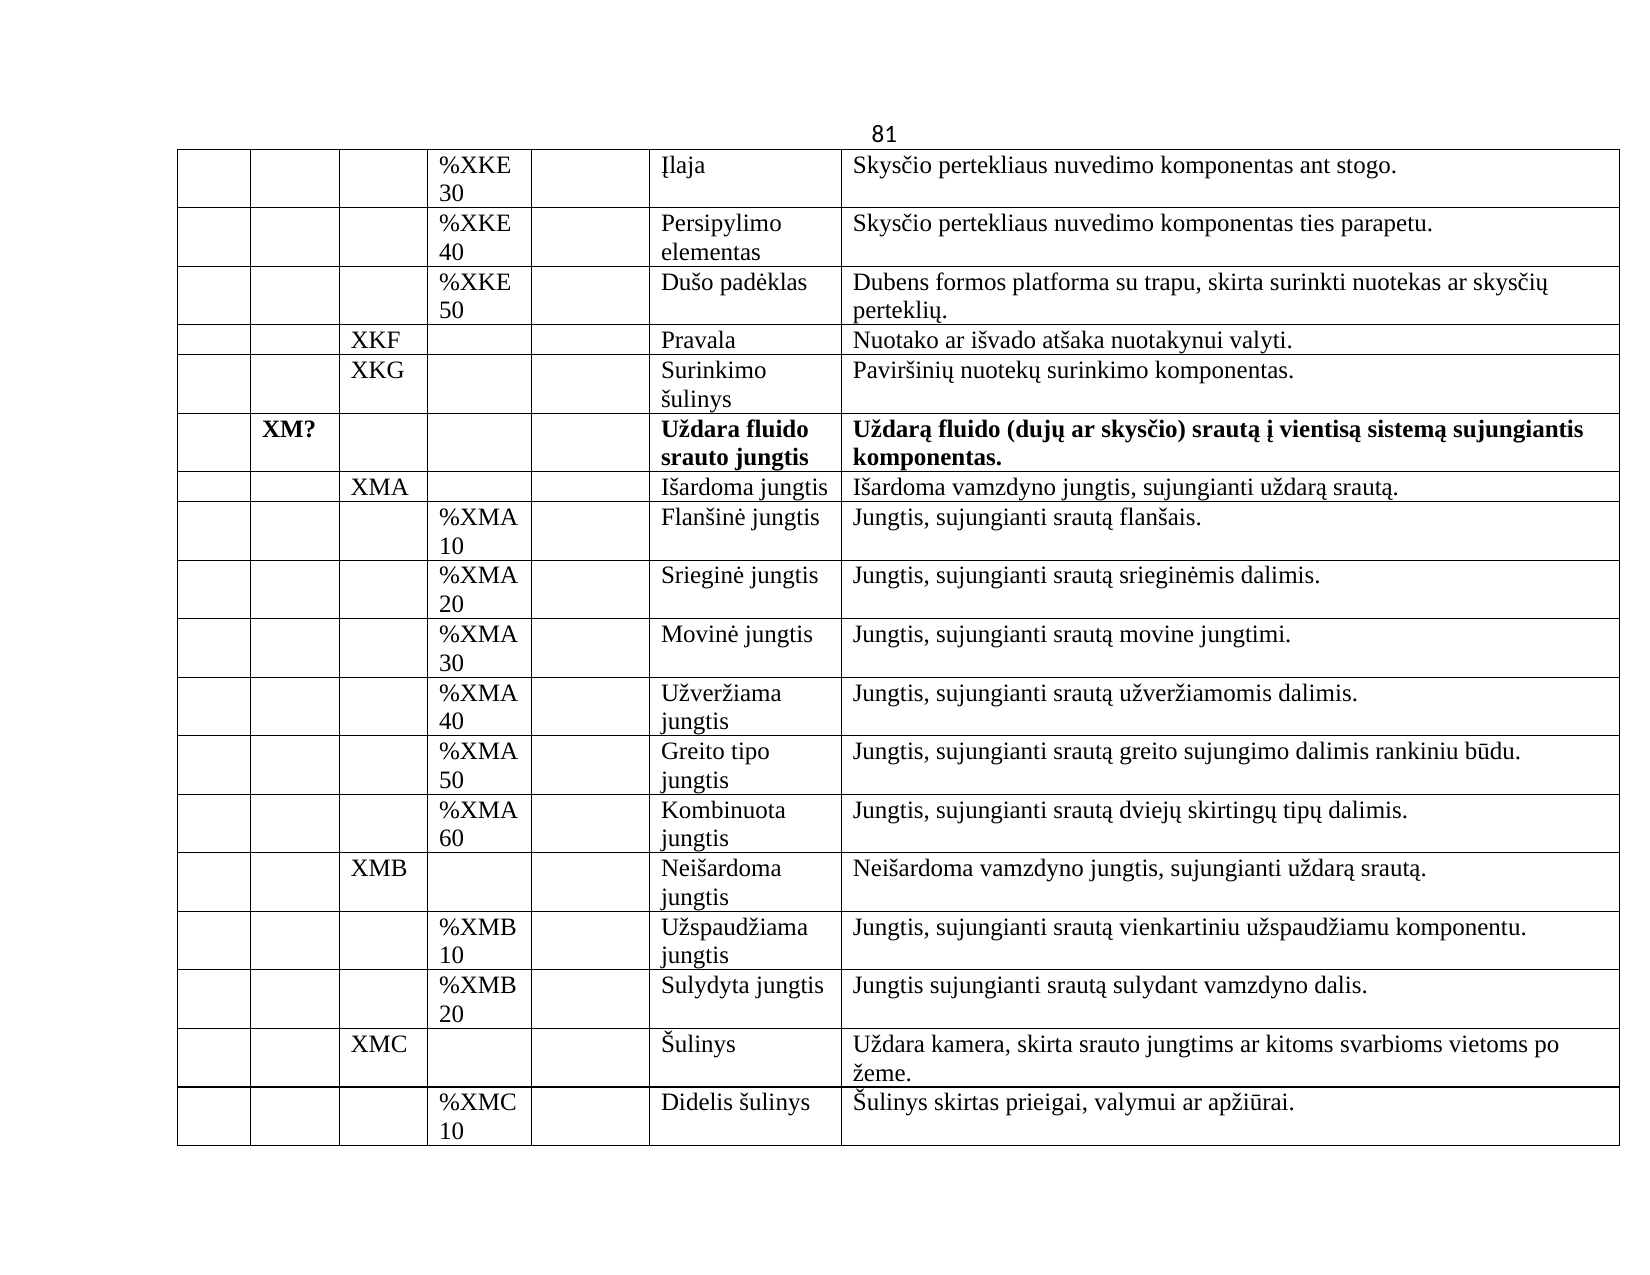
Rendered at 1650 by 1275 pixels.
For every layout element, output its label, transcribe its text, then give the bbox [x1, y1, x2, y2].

table_cell [251, 678, 339, 735]
table_cell [178, 912, 250, 969]
table_cell [178, 1029, 250, 1086]
table_cell Surinkimo šulinys [650, 355, 841, 413]
table_cell [178, 970, 250, 1028]
table_cell [428, 1029, 531, 1086]
table_cell %XMA60 [428, 795, 531, 852]
table_cell Skysčio pertekliaus nuvedimo komponentas ant stogo. [842, 150, 1619, 207]
table_cell Jungtis, sujungianti srautą srieginėmis dalimis. [842, 561, 1619, 618]
table_cell %XMA10 [428, 502, 531, 559]
table_cell [251, 912, 339, 969]
table_cell [340, 561, 427, 618]
table_cell [178, 502, 250, 559]
table_cell [340, 208, 427, 266]
table_cell [178, 1088, 250, 1145]
table_cell [532, 1029, 649, 1086]
table_cell %XKE40 [428, 208, 531, 266]
table_cell [532, 325, 649, 354]
table_cell [178, 853, 250, 911]
table_cell [532, 414, 649, 471]
table_cell [251, 970, 339, 1028]
table_cell [428, 472, 531, 501]
table_cell [178, 208, 250, 266]
table_cell [178, 678, 250, 735]
table_cell XMC [340, 1029, 427, 1086]
table_cell [340, 150, 427, 207]
table_cell [532, 208, 649, 266]
table_cell Kombinuota jungtis [650, 795, 841, 852]
table_cell %XMA40 [428, 678, 531, 735]
table_cell [178, 267, 250, 324]
table_cell [428, 853, 531, 911]
table_cell Nuotako ar išvado atšaka nuotakynui valyti. [842, 325, 1619, 354]
table_cell [340, 619, 427, 677]
table_cell [340, 912, 427, 969]
table_cell [251, 325, 339, 354]
table_cell XKG [340, 355, 427, 413]
table_cell Jungtis, sujungianti srautą greito sujungimo dalimis rankiniu būdu. [842, 736, 1619, 794]
table_cell Greito tipo jungtis [650, 736, 841, 794]
table_cell [532, 619, 649, 677]
table_cell %XMA30 [428, 619, 531, 677]
table_cell %XMC10 [428, 1088, 531, 1145]
table_cell Išardoma vamzdyno jungtis, sujungianti uždarą srautą. [842, 472, 1619, 501]
table_cell %XMA20 [428, 561, 531, 618]
table_cell [340, 267, 427, 324]
table_cell [178, 414, 250, 471]
table_cell Dušo padėklas [650, 267, 841, 324]
table_cell [251, 795, 339, 852]
table_cell [340, 678, 427, 735]
table_cell [340, 414, 427, 471]
table_cell [251, 355, 339, 413]
table_cell [178, 472, 250, 501]
table_cell Užveržiama jungtis [650, 678, 841, 735]
table_cell [532, 970, 649, 1028]
table_cell [251, 150, 339, 207]
table_cell [251, 853, 339, 911]
table_cell Šulinys [650, 1029, 841, 1086]
table_cell Uždarą fluido (dujų ar skysčio) srautą į vientisą sistemą sujungiantis komponentas. [842, 414, 1619, 471]
table_cell XM? [251, 414, 339, 471]
table_cell Jungtis, sujungianti srautą dviejų skirtingų tipų dalimis. [842, 795, 1619, 852]
table_cell [532, 678, 649, 735]
table_cell Persipylimo elementas [650, 208, 841, 266]
table_cell [251, 619, 339, 677]
table_cell [251, 472, 339, 501]
table_cell [178, 325, 250, 354]
table_cell Pravala [650, 325, 841, 354]
table_cell [532, 502, 649, 559]
table_cell [340, 795, 427, 852]
table_cell [532, 267, 649, 324]
table_cell [251, 736, 339, 794]
table_cell [532, 853, 649, 911]
table_cell [532, 561, 649, 618]
table_cell [428, 355, 531, 413]
table_cell [178, 561, 250, 618]
table_cell [532, 795, 649, 852]
table_cell [532, 150, 649, 207]
table_cell [251, 1088, 339, 1145]
table_cell Jungtis sujungianti srautą sulydant vamzdyno dalis. [842, 970, 1619, 1028]
table_cell [251, 208, 339, 266]
table_cell Uždara fluido srauto jungtis [650, 414, 841, 471]
table_cell Flanšinė jungtis [650, 502, 841, 559]
table_cell [251, 267, 339, 324]
table_cell [532, 1088, 649, 1145]
table_cell Įlaja [650, 150, 841, 207]
table_cell %XMB10 [428, 912, 531, 969]
table_cell Neišardoma jungtis [650, 853, 841, 911]
table_cell Neišardoma vamzdyno jungtis, sujungianti uždarą srautą. [842, 853, 1619, 911]
table_cell [428, 414, 531, 471]
table_cell Šulinys skirtas prieigai, valymui ar apžiūrai. [842, 1088, 1619, 1145]
table_cell [251, 561, 339, 618]
table_cell Užspaudžiama jungtis [650, 912, 841, 969]
table_cell [532, 736, 649, 794]
table_cell XMB [340, 853, 427, 911]
table_cell Jungtis, sujungianti srautą flanšais. [842, 502, 1619, 559]
table_cell [340, 502, 427, 559]
table_cell [532, 912, 649, 969]
table_cell Srieginė jungtis [650, 561, 841, 618]
table_cell [251, 1029, 339, 1086]
table_cell [251, 502, 339, 559]
table_cell Išardoma jungtis [650, 472, 841, 501]
table_cell [532, 355, 649, 413]
table_cell Sulydyta jungtis [650, 970, 841, 1028]
table_cell Jungtis, sujungianti srautą movine jungtimi. [842, 619, 1619, 677]
table_cell Uždara kamera, skirta srauto jungtims ar kitoms svarbioms vietoms po žeme. [842, 1029, 1619, 1086]
table_cell %XKE30 [428, 150, 531, 207]
table_cell Jungtis, sujungianti srautą užveržiamomis dalimis. [842, 678, 1619, 735]
table_cell [340, 736, 427, 794]
table_cell Dubens formos platforma su trapu, skirta surinkti nuotekas ar skysčių perteklių. [842, 267, 1619, 324]
table_cell [532, 472, 649, 501]
table_cell Jungtis, sujungianti srautą vienkartiniu užspaudžiamu komponentu. [842, 912, 1619, 969]
table_cell [340, 1088, 427, 1145]
table_cell %XMB20 [428, 970, 531, 1028]
table_cell XKF [340, 325, 427, 354]
table_cell [178, 795, 250, 852]
table_cell [178, 619, 250, 677]
table_cell Paviršinių nuotekų surinkimo komponentas. [842, 355, 1619, 413]
table_cell [428, 325, 531, 354]
table_cell [340, 970, 427, 1028]
table_cell [178, 355, 250, 413]
table_cell [178, 150, 250, 207]
table_cell Movinė jungtis [650, 619, 841, 677]
table_cell XMA [340, 472, 427, 501]
table_cell [178, 736, 250, 794]
table_cell Skysčio pertekliaus nuvedimo komponentas ties parapetu. [842, 208, 1619, 266]
table_cell Didelis šulinys [650, 1088, 841, 1145]
table_cell %XMA50 [428, 736, 531, 794]
table_cell %XKE50 [428, 267, 531, 324]
